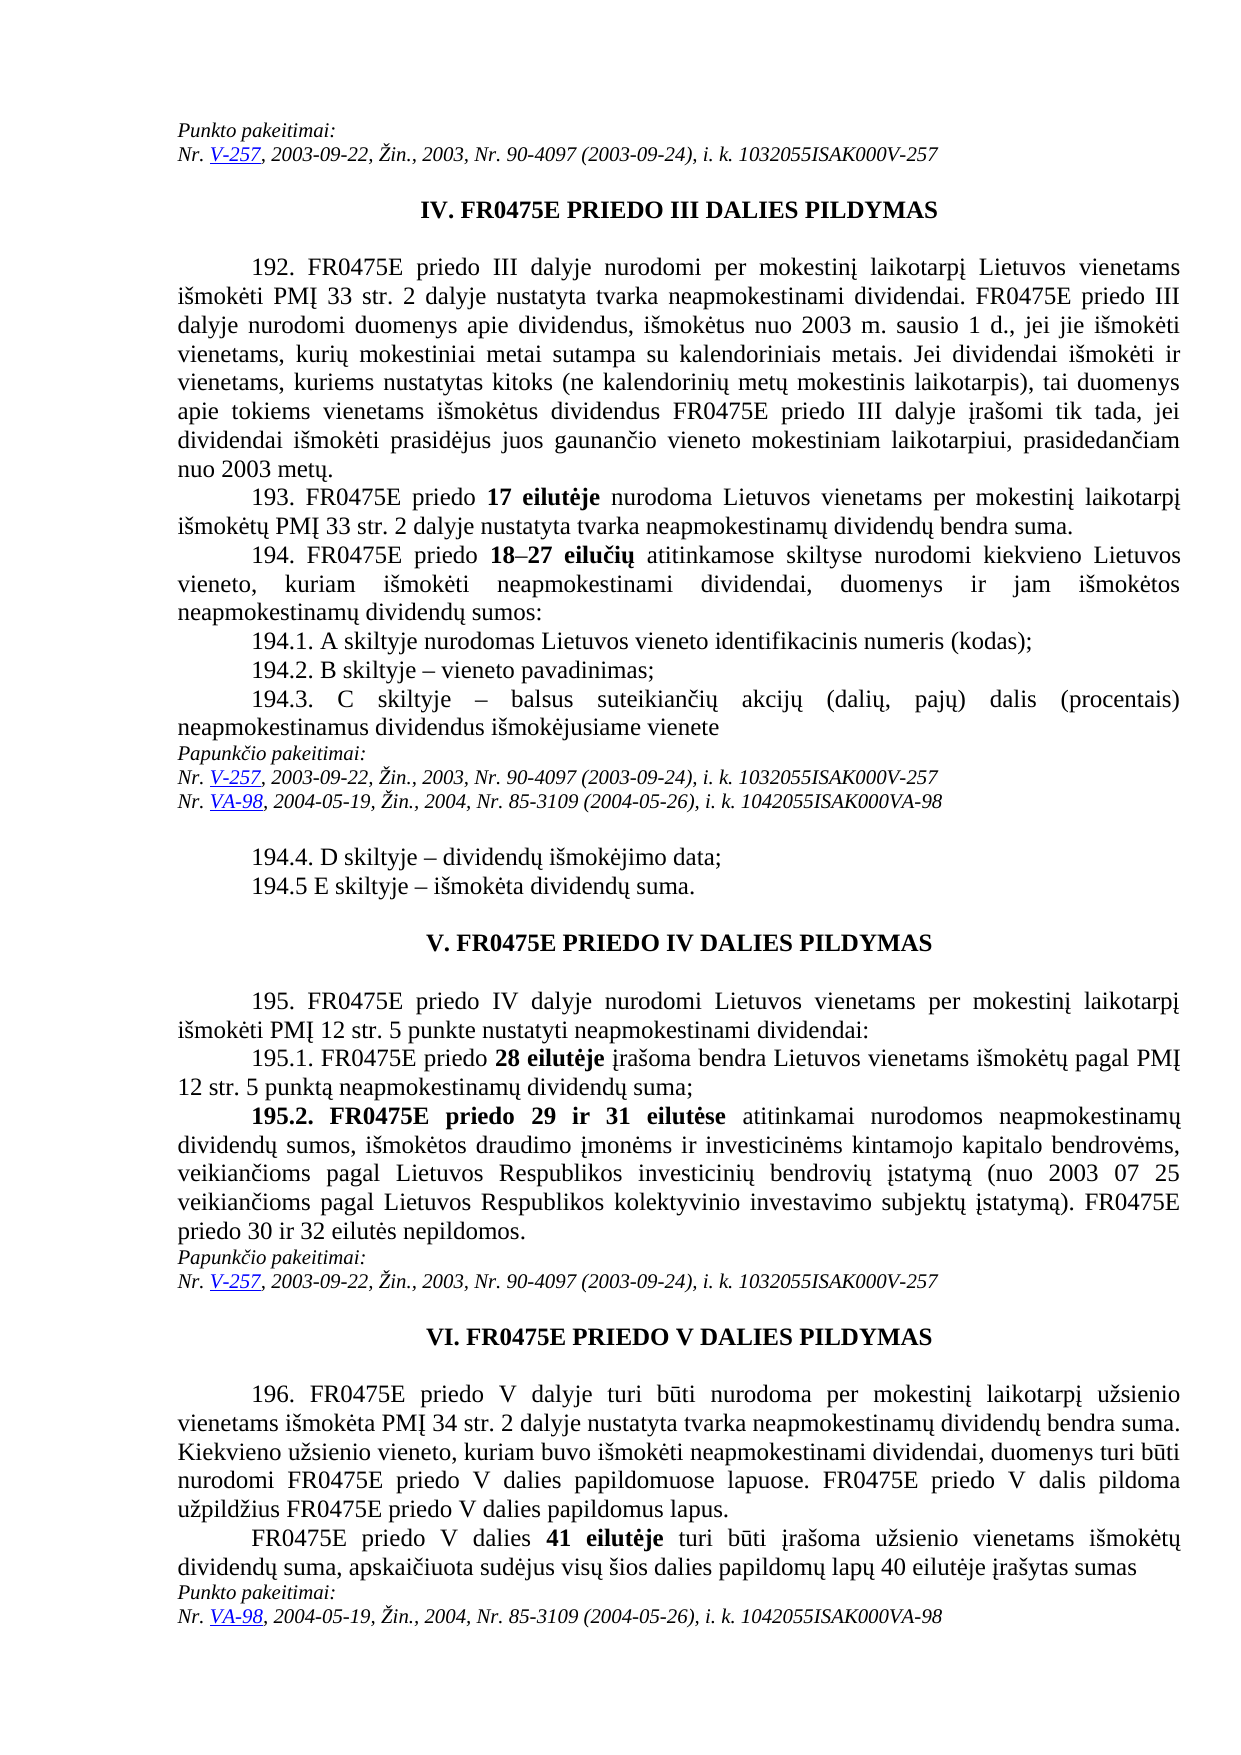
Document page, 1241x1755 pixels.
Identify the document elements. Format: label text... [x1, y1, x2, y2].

text Papunkčio pakeitimai: [177, 1245, 1181, 1269]
text 194.5 E skiltyje – išmokėta dividendų suma. [177, 871, 1181, 900]
text Papunkčio pakeitimai: [177, 741, 1181, 765]
text IV. FR0475E PRIEDO III DALIES PILDYMAS [177, 195, 1181, 224]
text VI. FR0475E PRIEDO V DALIES PILDYMAS [177, 1322, 1181, 1350]
text 195.1. FR0475E priedo 28 eilutėje įrašoma bendra Lietuvos vienetams išmokėtų pagal PMĮ 12 str. 5 punktą neapmokestinamų dividendų suma; [177, 1043, 1181, 1101]
text 196. FR0475E priedo V dalyje turi būti nurodoma per mokestinį laikotarpį užsienio vienetams išmokėta PMĮ 34 str. 2 dalyje nustatyta tvarka neapmokestinamų dividendų bendra suma. Kiekvieno užsienio vieneto, kuriam buvo išmokėti neapmokestinami dividendai, duomenys turi būti nurodomi FR0475E priedo V dalies papildomuose lapuose. FR0475E priedo V dalis pildoma užpildžius FR0475E priedo V dalies papildomus lapus. [177, 1379, 1181, 1523]
text Nr. V-257, 2003-09-22, Žin., 2003, Nr. 90-4097 (2003-09-24), i. k. 1032055ISAK000V-257 [177, 1269, 1181, 1293]
text FR0475E priedo V dalies 41 eilutėje turi būti įrašoma užsienio vienetams išmokėtų dividendų suma, apskaičiuota sudėjus visų šios dalies papildomų lapų 40 eilutėje įrašytas sumas [177, 1523, 1181, 1580]
text Nr. V-257, 2003-09-22, Žin., 2003, Nr. 90-4097 (2003-09-24), i. k. 1032055ISAK000V-257 [177, 765, 1181, 789]
text 194.3. C skiltyje – balsus suteikiančių akcijų (dalių, pajų) dalis (procentais) neapmokestinamus dividendus išmokėjusiame vienete [177, 684, 1181, 741]
text 194.4. D skiltyje – dividendų išmokėjimo data; [177, 842, 1181, 871]
text Nr. VA-98, 2004-05-19, Žin., 2004, Nr. 85-3109 (2004-05-26), i. k. 1042055ISAK000VA-98 [177, 1604, 1181, 1628]
text Punkto pakeitimai: [177, 118, 1181, 142]
text Nr. V-257, 2003-09-22, Žin., 2003, Nr. 90-4097 (2003-09-24), i. k. 1032055ISAK000V-257 [177, 142, 1181, 166]
text 195.2. FR0475E priedo 29 ir 31 eilutėse atitinkamai nurodomos neapmokestinamų dividendų sumos, išmokėtos draudimo įmonėms ir investicinėms kintamojo kapitalo bendrovėms, veikiančioms pagal Lietuvos Respublikos investicinių bendrovių įstatymą (nuo 2003 07 25 veikiančioms pagal Lietuvos Respublikos kolektyvinio investavimo subjektų įstatymą). FR0475E priedo 30 ir 32 eilutės nepildomos. [177, 1101, 1181, 1245]
text 192. FR0475E priedo III dalyje nurodomi per mokestinį laikotarpį Lietuvos vienetams išmokėti PMĮ 33 str. 2 dalyje nustatyta tvarka neapmokestinami dividendai. FR0475E priedo III dalyje nurodomi duomenys apie dividendus, išmokėtus nuo 2003 m. sausio 1 d., jei jie išmokėti vienetams, kurių mokestiniai metai sutampa su kalendoriniais metais. Jei dividendai išmokėti ir vienetams, kuriems nustatytas kitoks (ne kalendorinių metų mokestinis laikotarpis), tai duomenys apie tokiems vienetams išmokėtus dividendus FR0475E priedo III dalyje įrašomi tik tada, jei dividendai išmokėti prasidėjus juos gaunančio vieneto mokestiniam laikotarpiui, prasidedančiam nuo 2003 metų. [177, 252, 1181, 482]
text Punkto pakeitimai: [177, 1580, 1181, 1604]
text 193. FR0475E priedo 17 eilutėje nurodoma Lietuvos vienetams per mokestinį laikotarpį išmokėtų PMĮ 33 str. 2 dalyje nustatyta tvarka neapmokestinamų dividendų bendra suma. [177, 482, 1181, 540]
text 194. FR0475E priedo 18–27 eilučių atitinkamose skiltyse nurodomi kiekvieno Lietuvos vieneto, kuriam išmokėti neapmokestinami dividendai, duomenys ir jam išmokėtos neapmokestinamų dividendų sumos: [177, 540, 1181, 626]
text 194.1. A skiltyje nurodomas Lietuvos vieneto identifikacinis numeris (kodas); [177, 626, 1181, 655]
text Nr. VA-98, 2004-05-19, Žin., 2004, Nr. 85-3109 (2004-05-26), i. k. 1042055ISAK000VA-98 [177, 789, 1181, 813]
text 194.2. B skiltyje – vieneto pavadinimas; [177, 655, 1181, 684]
text 195. FR0475E priedo IV dalyje nurodomi Lietuvos vienetams per mokestinį laikotarpį išmokėti PMĮ 12 str. 5 punkte nustatyti neapmokestinami dividendai: [177, 986, 1181, 1043]
text V. FR0475E PRIEDO IV DALIES PILDYMAS [177, 928, 1181, 957]
